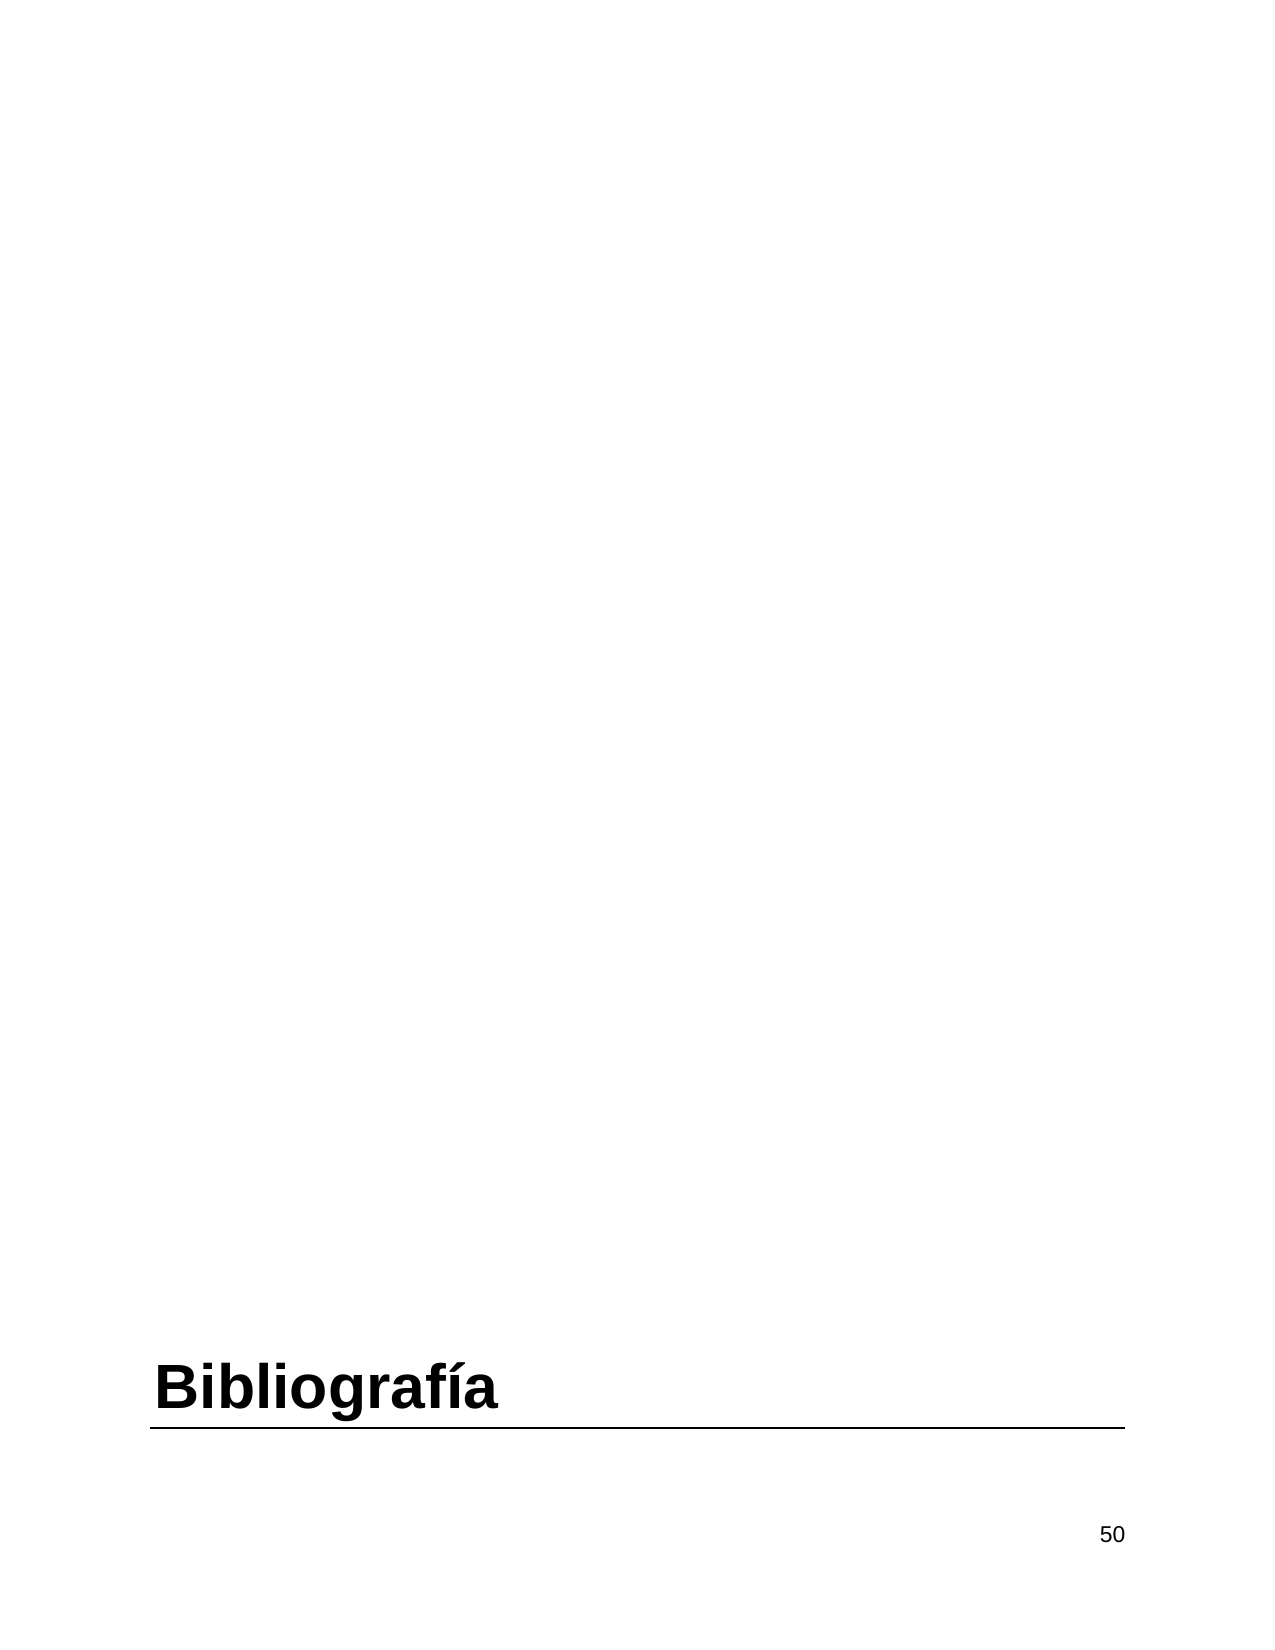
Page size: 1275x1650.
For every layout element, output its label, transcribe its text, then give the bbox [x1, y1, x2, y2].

text Bibliografía [150, 1348, 1125, 1427]
